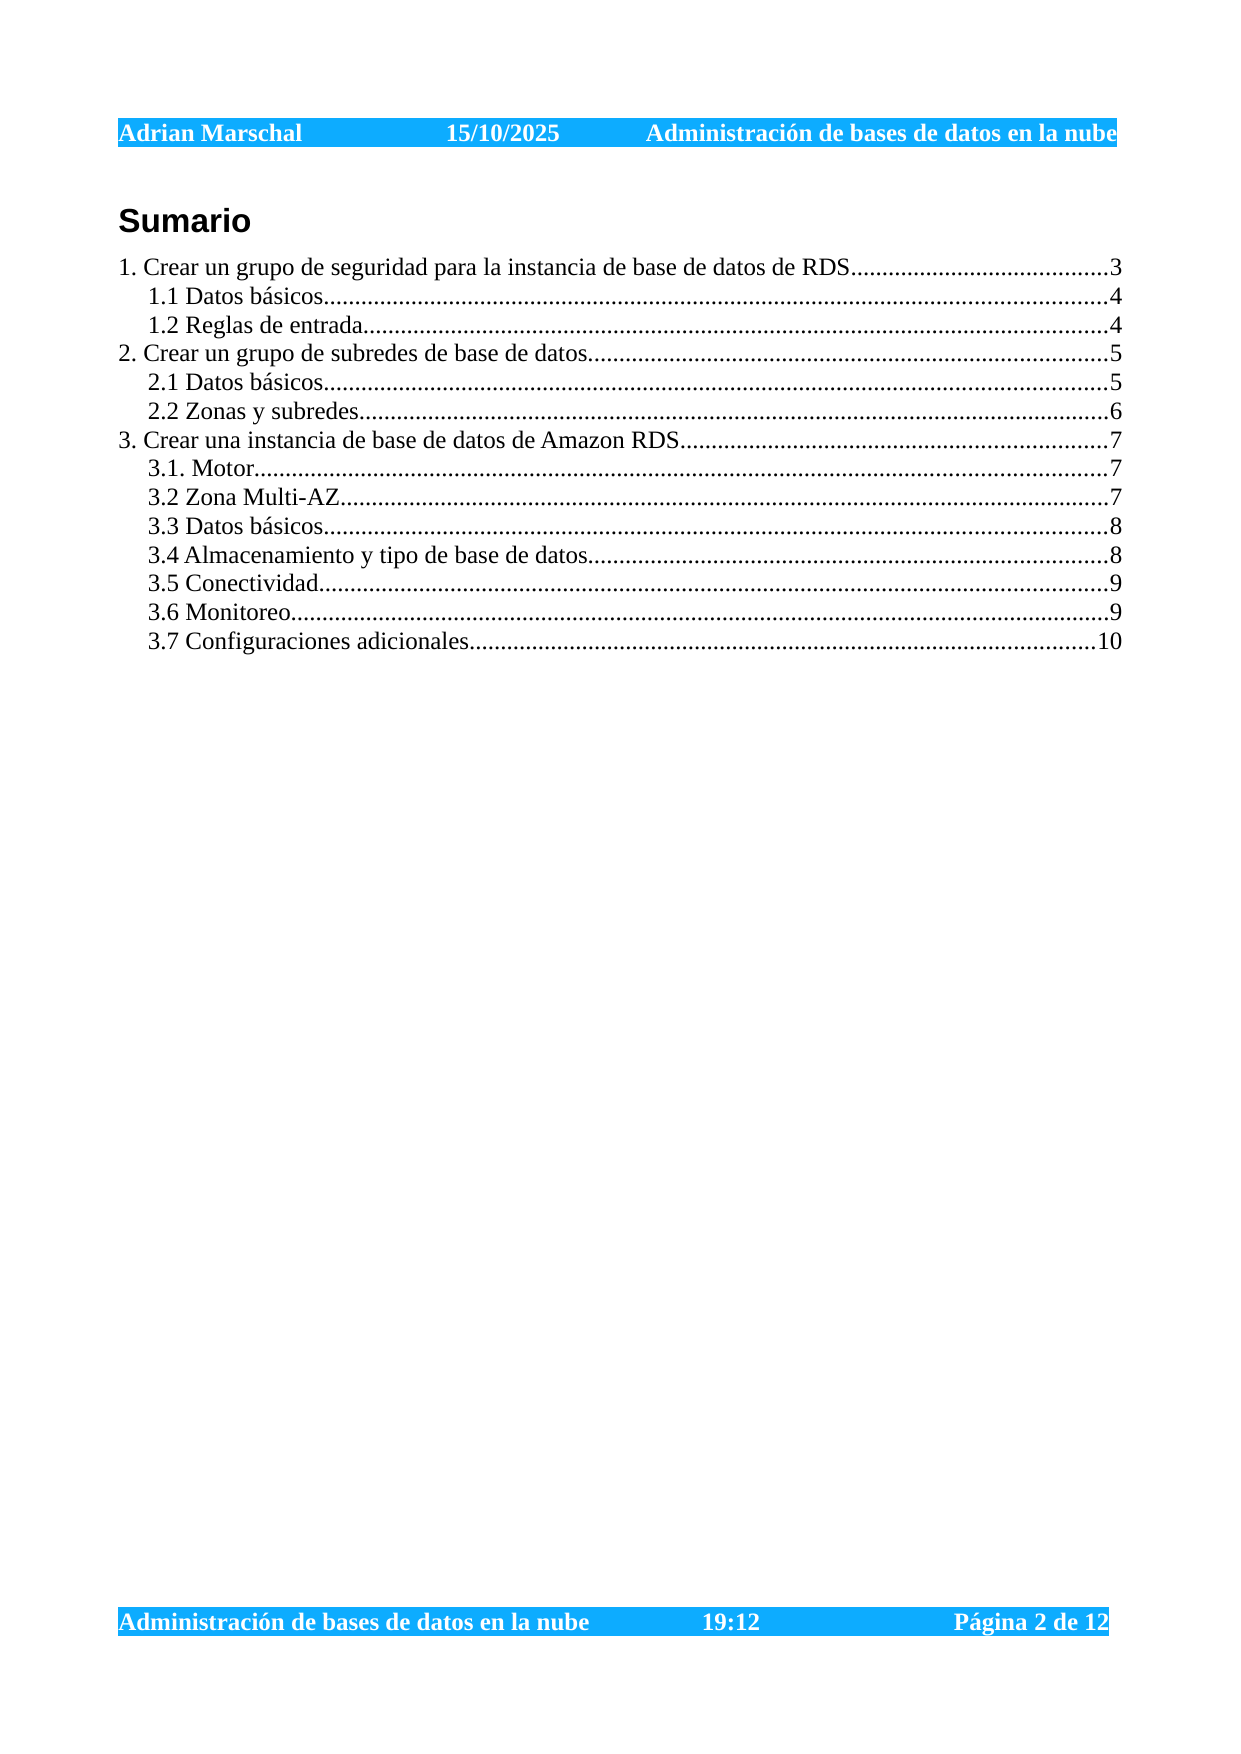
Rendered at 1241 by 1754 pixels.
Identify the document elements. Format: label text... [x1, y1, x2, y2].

text 3.4 Almacenamiento y tipo de base de datos 8 [148, 540, 1122, 568]
text 1.2 Reglas de entrada 4 [148, 310, 1122, 338]
text 3.7 Configuraciones adicionales 10 [148, 626, 1122, 655]
text 3.3 Datos básicos 8 [148, 511, 1122, 540]
text 2.2 Zonas y subredes 6 [148, 396, 1122, 425]
subtitle Sumario [118, 201, 1122, 240]
text 3.6 Monitoreo 9 [148, 597, 1122, 626]
text 3.1. Motor 7 [148, 453, 1122, 482]
text 2. Crear un grupo de subredes de base de datos. 5 [118, 338, 1122, 367]
text 2.1 Datos básicos 5 [148, 367, 1122, 396]
text 3. Crear una instancia de base de datos de Amazon RDS 7 [118, 425, 1122, 453]
text 1. Crear un grupo de seguridad para la instancia de base de datos de RDS 3 [118, 252, 1122, 281]
text 3.2 Zona Multi-AZ 7 [148, 482, 1122, 511]
text 3.5 Conectividad 9 [148, 568, 1122, 597]
text 1.1 Datos básicos 4 [148, 281, 1122, 310]
